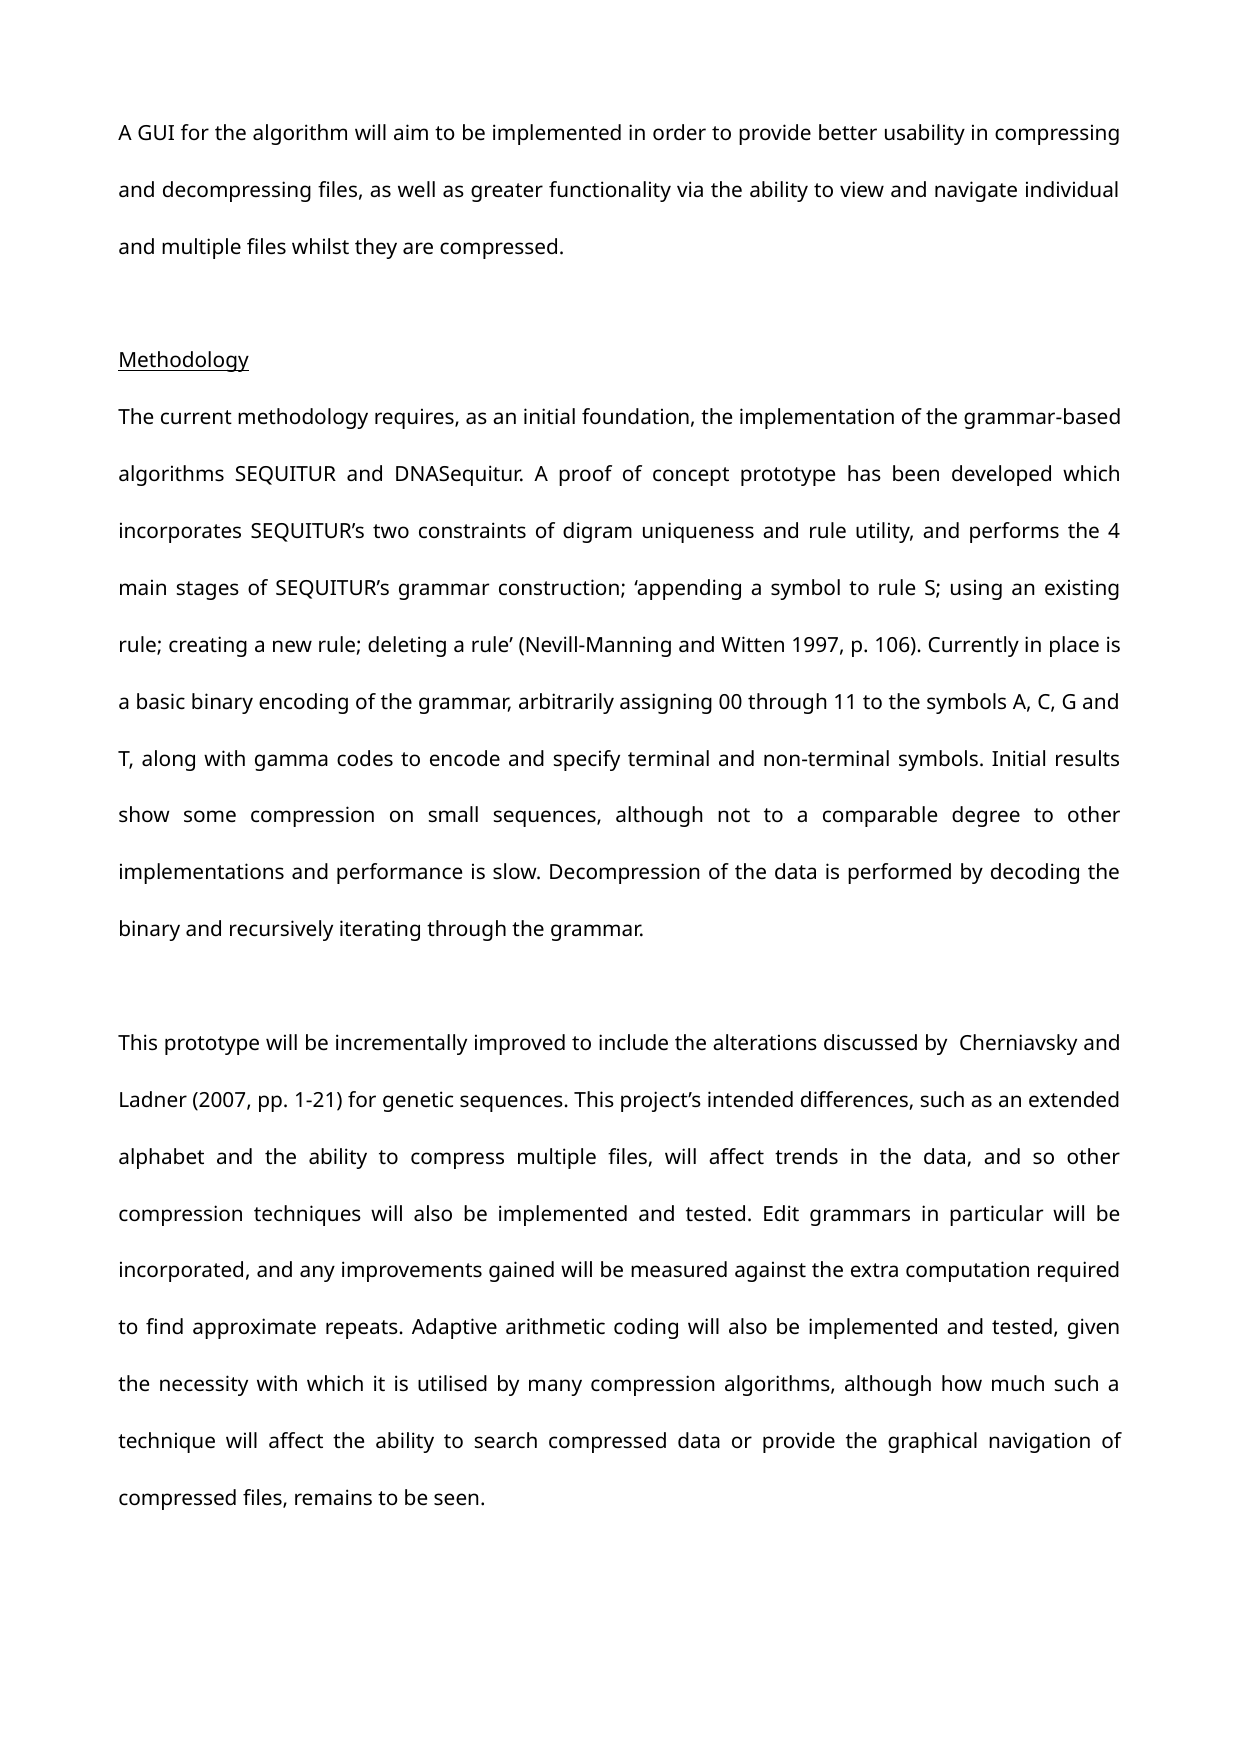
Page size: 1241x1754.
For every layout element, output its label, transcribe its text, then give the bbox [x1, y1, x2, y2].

text Methodology [118, 346, 1122, 374]
text This prototype will be incrementally improved to include the alterations discussed by Cherniavsky and Ladner (2007, pp. 1-21) for genetic sequences. This project’s intended differences, such as an extended alphabet and the ability to compress multiple files, will affect trends in the data, and so other compression techniques will also be implemented and tested. Edit grammars in particular will be incorporated, and any improvements gained will be measured against the extra computation required to find approximate repeats. Adaptive arithmetic coding will also be implemented and tested, given the necessity with which it is utilised by many compression algorithms, although how much such a technique will affect the ability to search compressed data or provide the graphical navigation of compressed files, remains to be seen. [118, 1028, 1122, 1512]
text A GUI for the algorithm will aim to be implemented in order to provide better usability in compressing and decompressing files, as well as greater functionality via the ability to view and navigate individual and multiple files whilst they are compressed. [118, 118, 1122, 260]
text The current methodology requires, as an initial foundation, the implementation of the grammar-based algorithms SEQUITUR and DNASequitur. A proof of concept prototype has been developed which incorporates SEQUITUR’s two constraints of digram uniqueness and rule utility, and performs the 4 main stages of SEQUITUR’s grammar construction; ‘appending a symbol to rule S; using an existing rule; creating a new rule; deleting a rule’ (Nevill-Manning and Witten 1997, p. 106). Currently in place is a basic binary encoding of the grammar, arbitrarily assigning 00 through 11 to the symbols A, C, G and T, along with gamma codes to encode and specify terminal and non-terminal symbols. Initial results show some compression on small sequences, although not to a comparable degree to other implementations and performance is slow. Decompression of the data is performed by decoding the binary and recursively iterating through the grammar. [118, 402, 1122, 943]
